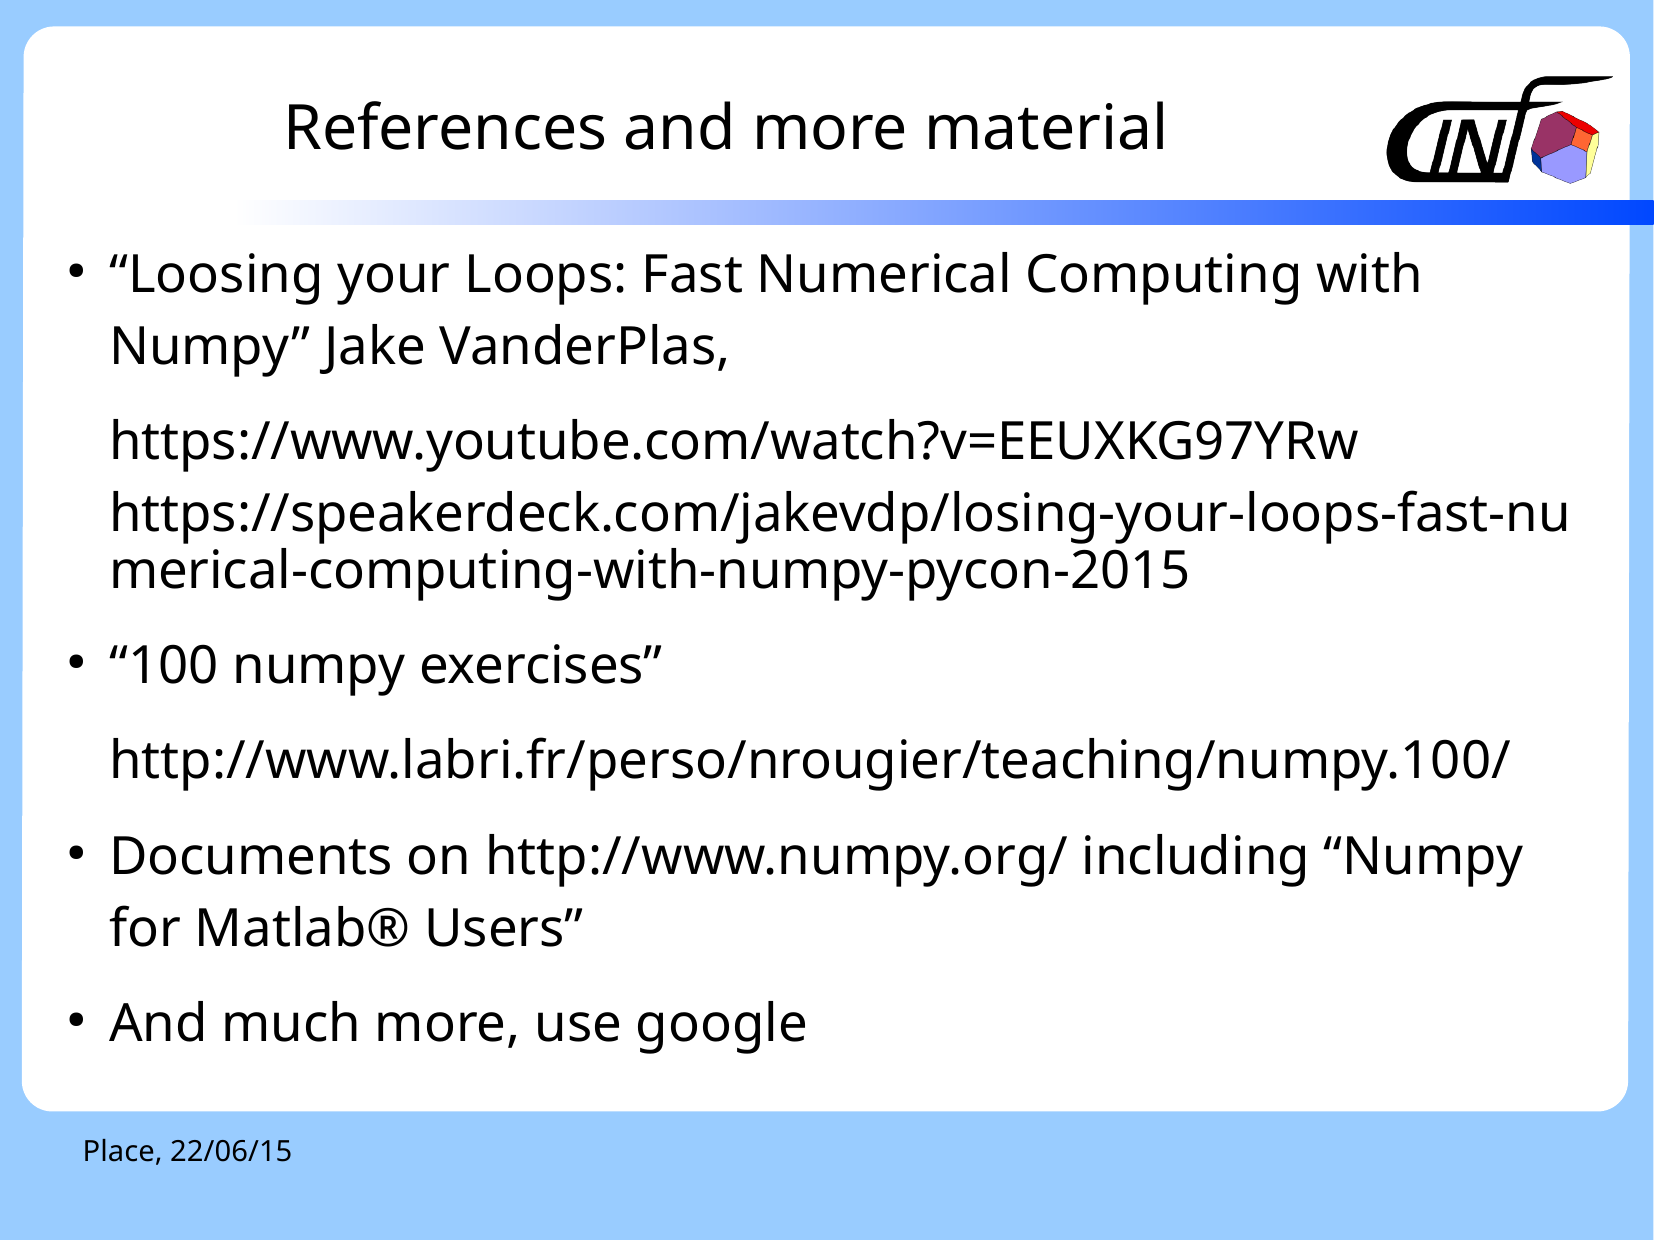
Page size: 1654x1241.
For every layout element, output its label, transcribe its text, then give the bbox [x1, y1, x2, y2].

picture [1386, 76, 1613, 184]
list “Loosing your Loops: Fast Numerical Computing with Numpy” Jake VanderPlas, https://www.youtube.com/watch?v=EEUXKG97YRw https://speakerdeck.com/jakevdp/losing-your-loops-fast-numerical-computing-with-numpy-pycon-2015 “100 numpy exercises” http://www.labri.fr/perso/nrougier/teaching/numpy.100/ Documents on http://www.numpy.org/ including “Numpy for Matlab® Users” And much more, use google [53, 236, 1601, 1004]
title References and more material [82, 49, 1371, 201]
